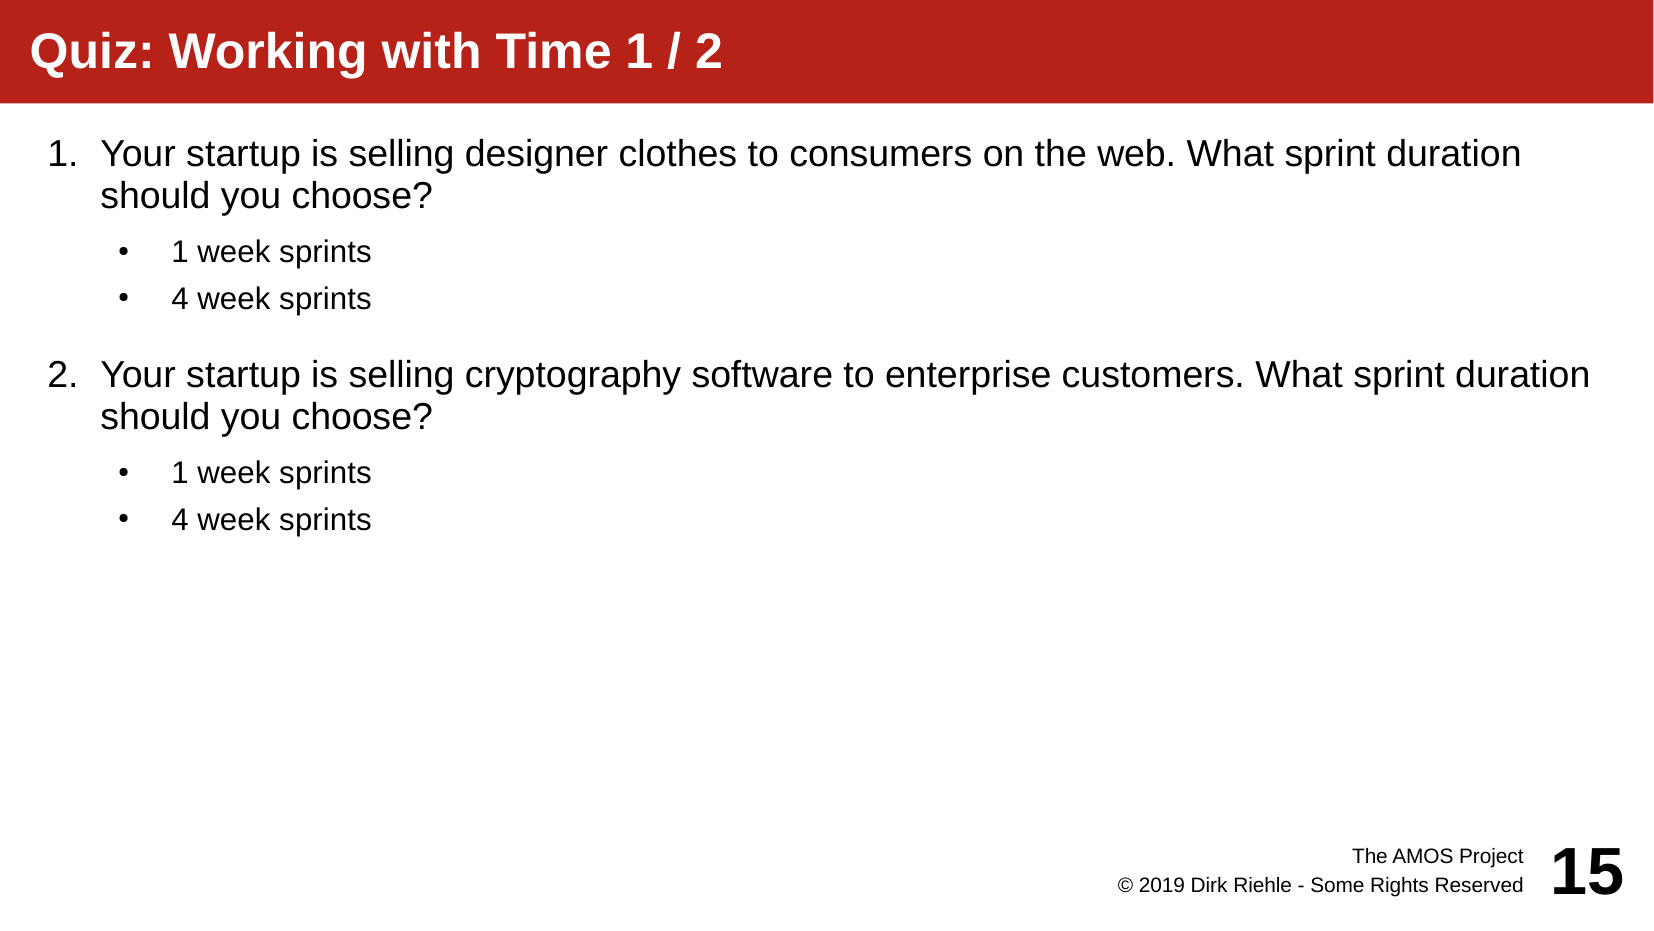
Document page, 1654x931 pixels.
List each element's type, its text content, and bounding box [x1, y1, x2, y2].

list Your startup is selling designer clothes to consumers on the web. What sprint duration should you choose? 1 week sprints 4 week sprints Your startup is selling cryptography software to enterprise customers. What sprint duration should you choose? 1 week sprints 4 week sprints [29, 132, 1625, 798]
title Quiz: Working with Time 1 / 2 [0, 0, 1654, 104]
